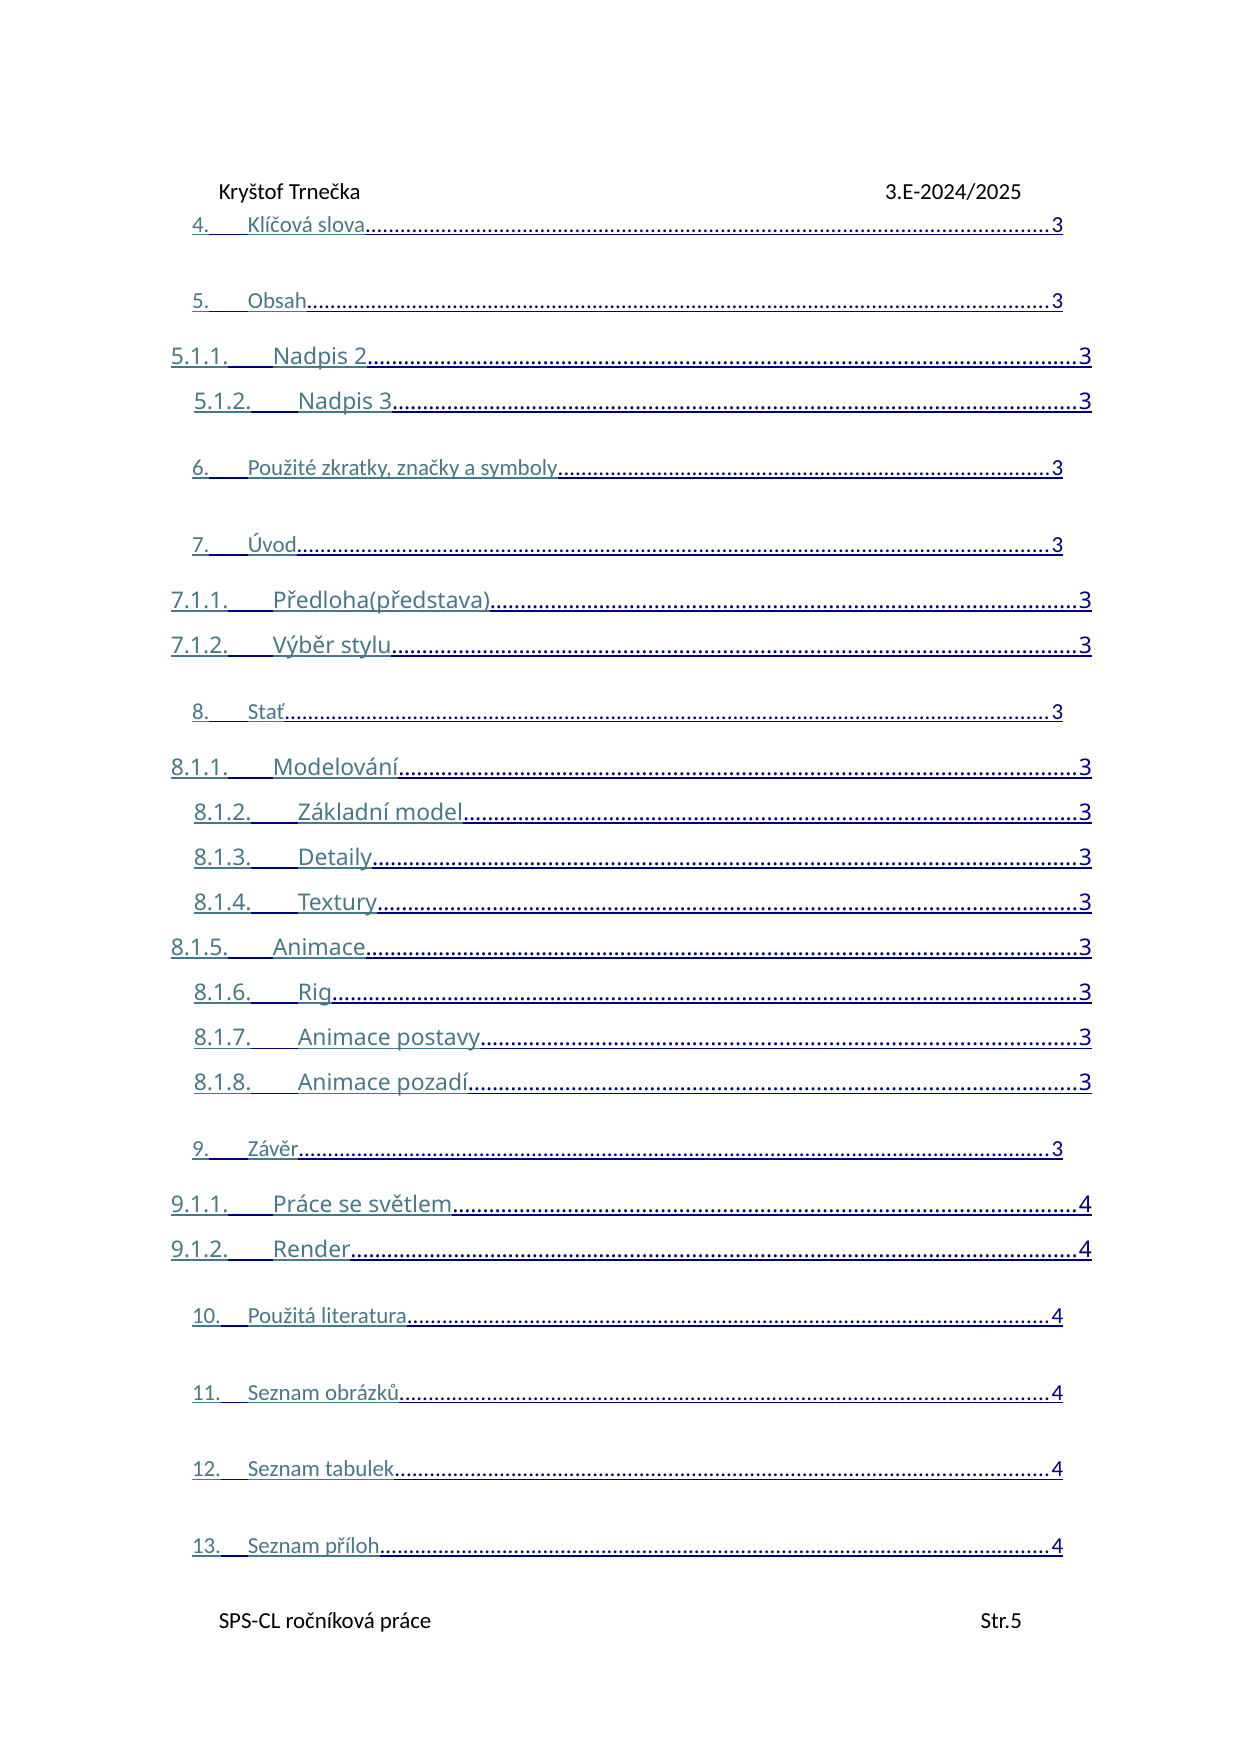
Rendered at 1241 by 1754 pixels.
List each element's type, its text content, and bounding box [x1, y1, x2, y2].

text 8.1.6. Rig 3 [193, 974, 1093, 1008]
text 9.1.1. Práce se světlem 4 [171, 1186, 1093, 1220]
text 10. Použitá literatura 4 [192, 1297, 1063, 1325]
text 8.1.5. Animace 3 [171, 928, 1093, 963]
text [192, 1480, 1063, 1484]
text 13. Seznam příloh 4 [192, 1527, 1063, 1555]
text 9.1.2. Render 4 [171, 1231, 1093, 1265]
text 8.1.4. Textury 3 [193, 883, 1093, 917]
text 5. Obsah 3 [192, 282, 1063, 311]
text 7. Úvod 3 [192, 525, 1063, 554]
text [192, 235, 1063, 239]
text 7.1.2. Výběr stylu 3 [171, 626, 1093, 660]
text 8.1.8. Animace pozadí 3 [193, 1064, 1093, 1098]
text 8.1.3. Detaily 3 [193, 838, 1093, 872]
text 5.1.1. Nadpis 2 3 [171, 338, 1093, 372]
text [192, 479, 1063, 483]
text 11. Seznam obrázků 4 [192, 1373, 1063, 1402]
text 5.1.2. Nadpis 3 3 [193, 383, 1093, 417]
text [192, 312, 1063, 316]
text 8.1.1. Modelování 3 [171, 748, 1093, 782]
text 9. Závěr 3 [192, 1130, 1063, 1158]
text [192, 1327, 1063, 1331]
text 8.1.2. Základní model 3 [193, 793, 1093, 827]
text [192, 1403, 1063, 1407]
text 8.1.7. Animace postavy 3 [193, 1019, 1093, 1053]
text [192, 1557, 1063, 1561]
text [192, 1160, 1063, 1164]
text [192, 722, 1063, 726]
text 6. Použité zkratky, značky a symboly 3 [192, 449, 1063, 477]
text 12. Seznam tabulek 4 [192, 1450, 1063, 1479]
text 7.1.1. Předloha(představa) 3 [171, 581, 1093, 615]
text 8. Stať 3 [192, 692, 1063, 721]
text 4. Klíčová slova 3 [192, 205, 1063, 234]
